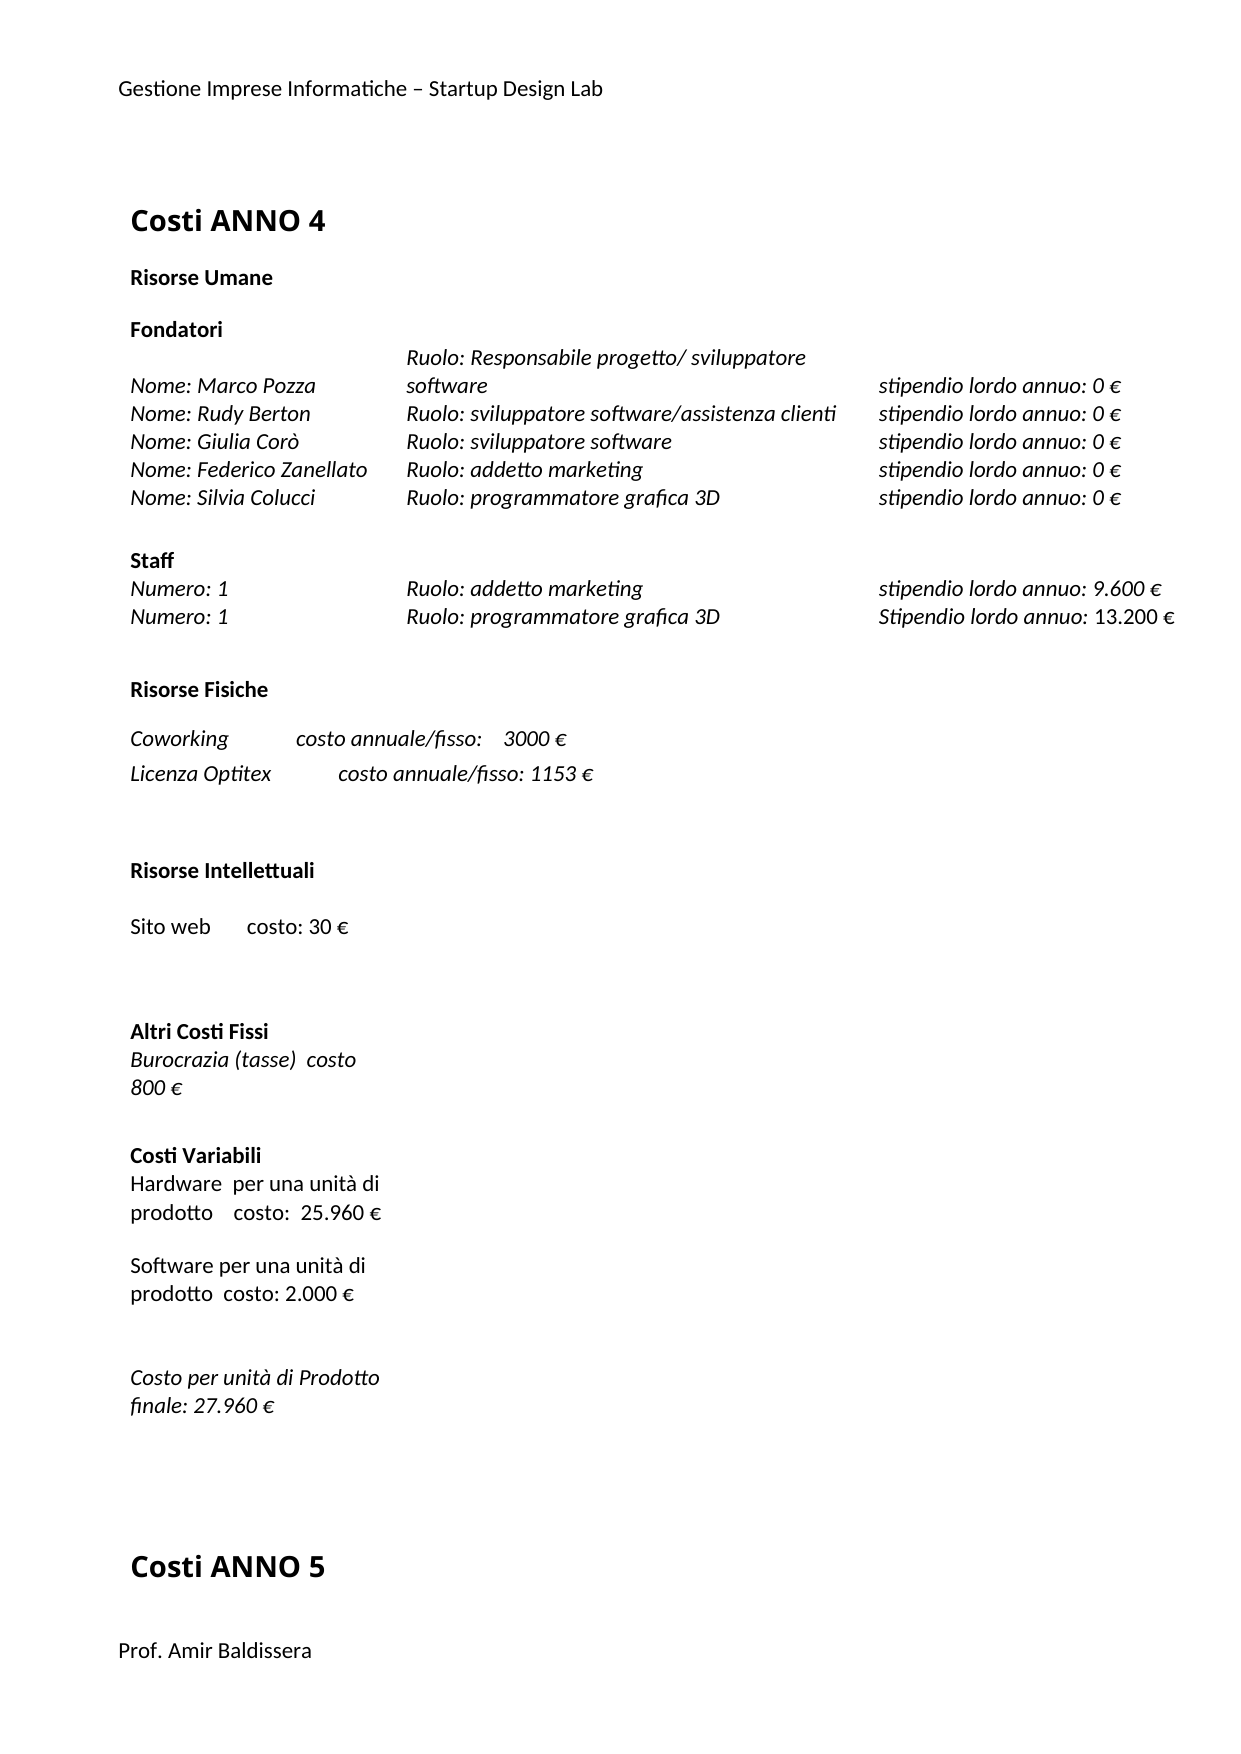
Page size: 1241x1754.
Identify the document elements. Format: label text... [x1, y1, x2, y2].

table_cell [1181, 654, 1196, 703]
table_cell [871, 1496, 1181, 1586]
table_cell Risorse Umane [123, 243, 399, 292]
table_cell Licenza Optitex costo annuale/fisso: 1153 € [123, 759, 871, 815]
table_cell Nome: Marco Pozza Nome: Rudy Berton Nome: Giulia Corò Nome: Federico Zanellato Nome: Silvia Colucci [123, 343, 399, 511]
table_cell Fondatori [123, 294, 399, 343]
table_cell [399, 1046, 871, 1102]
table_cell [1181, 151, 1196, 240]
table_cell [399, 151, 871, 240]
table_cell [709, 703, 871, 752]
table_cell [123, 1447, 399, 1496]
table_cell [1181, 1496, 1196, 1586]
table_cell Costi Variabili [123, 1121, 399, 1169]
table_cell [1181, 703, 1196, 752]
table_cell Ruolo: addetto marketing Ruolo: programmatore grafica 3D [399, 574, 871, 630]
table_cell [1181, 294, 1196, 343]
table_cell [1181, 912, 1196, 968]
table_cell [871, 1447, 1181, 1496]
table_cell [399, 1447, 871, 1496]
table_cell [1181, 1447, 1196, 1496]
table_cell [871, 1121, 1181, 1169]
table_cell Numero: 1 Numero: 1 [123, 574, 399, 630]
table_cell [1181, 1170, 1196, 1444]
table_cell [1181, 856, 1196, 912]
table_cell Risorse Fisiche [123, 654, 399, 703]
table_cell [399, 1170, 1063, 1444]
table_cell [871, 243, 1181, 292]
table_cell stipendio lordo annuo: 0 € stipendio lordo annuo: 0 € stipendio lordo annuo: 0 € stipendio lordo annuo: 0 € stipendio lordo annuo: 0 € [871, 343, 1181, 511]
table_cell [1181, 759, 1196, 815]
table_cell [399, 525, 871, 574]
table_cell [871, 703, 1181, 752]
table_cell [871, 856, 1181, 912]
table_cell Coworking costo annuale/fisso: 3000 € [123, 703, 709, 752]
table_cell [1181, 1121, 1196, 1169]
table_cell Burocrazia (tasse) costo 800 € [123, 1046, 399, 1102]
table_cell [1181, 525, 1196, 574]
table_cell [871, 151, 1181, 240]
table_cell [871, 997, 1181, 1046]
table_cell [871, 294, 1181, 343]
table_cell [871, 1046, 1181, 1102]
table_cell [871, 759, 1181, 815]
table_cell [871, 654, 1181, 703]
table_cell Staff [123, 525, 399, 574]
table_cell [399, 856, 871, 912]
table_cell Costi ANNO 4 [123, 151, 399, 240]
table_cell [399, 1121, 871, 1169]
table_cell [1181, 1046, 1196, 1102]
table_cell Ruolo: Responsabile progetto/ sviluppatore software Ruolo: sviluppatore software/assistenza clienti Ruolo: sviluppatore software Ruolo: addetto marketing Ruolo: programmatore grafica 3D [399, 343, 871, 511]
table_cell [399, 1496, 871, 1586]
table_cell Altri Costi Fissi [123, 997, 399, 1046]
table_cell [871, 912, 1181, 968]
table_cell [1181, 243, 1196, 292]
table_cell [399, 294, 871, 343]
table_cell Hardware per una unità di prodotto costo: 25.960 € Software per una unità di prodotto costo: 2.000 € Costo per unità di Prodotto finale: 27.960 € [123, 1170, 399, 1444]
table_cell [399, 243, 871, 292]
table_cell [399, 997, 871, 1046]
table_cell [1181, 997, 1196, 1046]
table_cell Risorse Intellettuali [123, 856, 399, 912]
table_cell [1181, 343, 1196, 511]
table_cell [399, 654, 871, 703]
table_cell [1063, 1170, 1181, 1444]
table_cell stipendio lordo annuo: 9.600 € Stipendio lordo annuo: 13.200 € [871, 574, 1196, 630]
table_cell [399, 912, 871, 968]
table_cell Costi ANNO 5 [123, 1496, 399, 1586]
table_cell Sito web costo: 30 € [123, 912, 399, 968]
table_cell [871, 525, 1181, 574]
